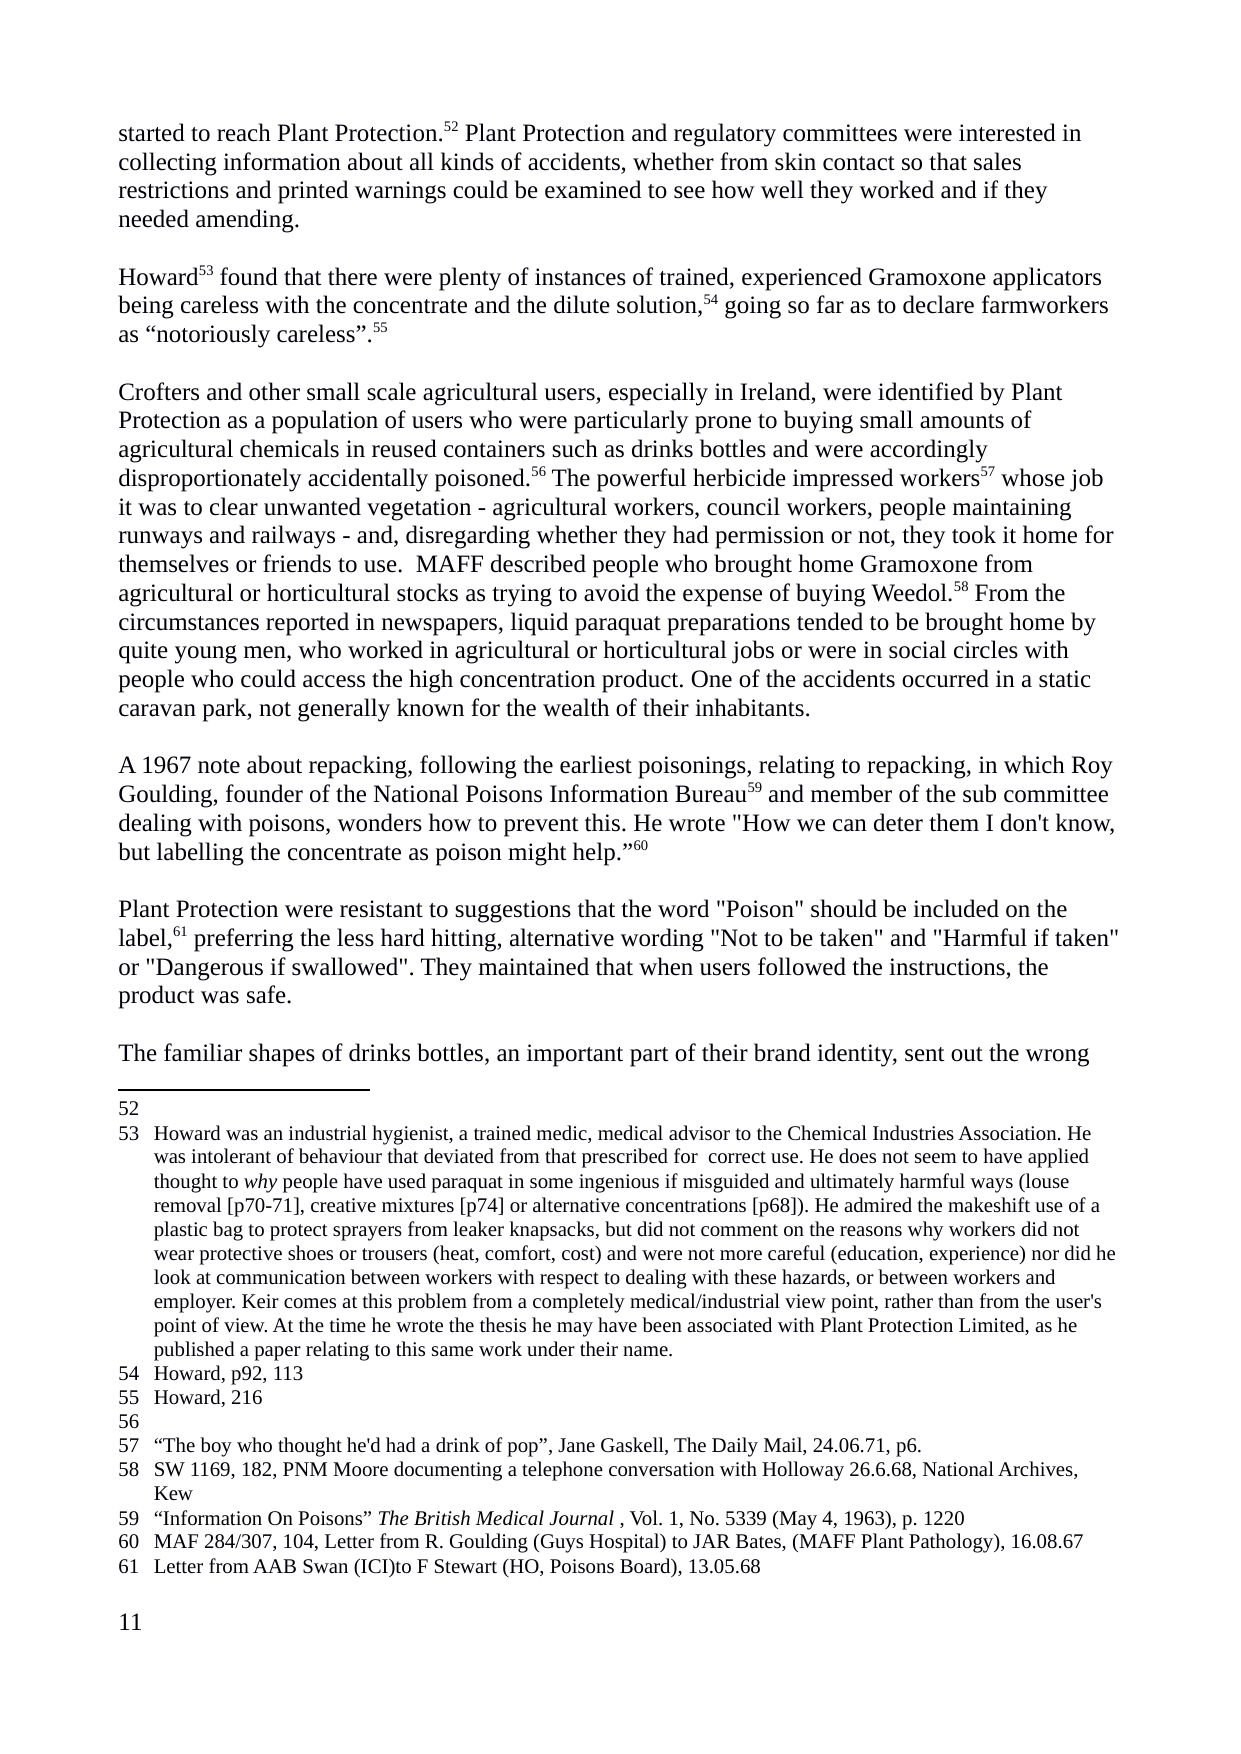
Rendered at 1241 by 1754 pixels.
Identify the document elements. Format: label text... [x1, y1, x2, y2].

text Howard was an industrial hygienist, a trained medic, medical advisor to the Chemical Industries Association. He was intolerant of behaviour that deviated from that prescribed for correct use. He does not seem to have applied thought to why people have used paraquat in some ingenious if misguided and ultimately harmful ways (louse removal [p70-71], creative mixtures [p74] or alternative concentrations [p68]). He admired the makeshift use of a plastic bag to protect sprayers from leaker knapsacks, but did not comment on the reasons why workers did not wear protective shoes or trousers (heat, comfort, cost) and were not more careful (education, experience) nor did he look at communication between workers with respect to dealing with these hazards, or between workers and employer. Keir comes at this problem from a completely medical/industrial view point, rather than from the user's point of view. At the time he wrote the thesis he may have been associated with Plant Protection Limited, as he published a paper relating to this same work under their name. [118, 1120, 1122, 1361]
text MAF 284/307, 104, Letter from R. Goulding (Guys Hospital) to JAR Bates, (MAFF Plant Pathology), 16.08.67 [118, 1529, 1122, 1553]
text “The boy who thought he'd had a drink of pop”, Jane Gaskell, The Daily Mail, 24.06.71, p6. [118, 1433, 1122, 1457]
text Howard, p92, 113 [118, 1361, 1122, 1385]
text A 1967 note about repacking, following the earliest poisonings, relating to repacking, in which Roy Goulding, founder of the National Poisons Information Bureau and member of the sub committee dealing with poisons, wonders how to prevent this. He wrote "How we can deter them I don't know, but labelling the concentrate as poison might help.” [118, 751, 1122, 866]
text started to reach Plant Protection. Plant Protection and regulatory committees were interested in collecting information about all kinds of accidents, whether from skin contact so that sales restrictions and printed warnings could be examined to see how well they worked and if they needed amending. [118, 118, 1122, 233]
text Crofters and other small scale agricultural users, especially in Ireland, were identified by Plant Protection as a population of users who were particularly prone to buying small amounts of agricultural chemicals in reused containers such as drinks bottles and were accordingly disproportionately accidentally poisoned. The powerful herbicide impressed workers whose job it was to clear unwanted vegetation - agricultural workers, council workers, people maintaining runways and railways - and, disregarding whether they had permission or not, they took it home for themselves or friends to use. MAFF described people who brought home Gramoxone from agricultural or horticultural stocks as trying to avoid the expense of buying Weedol. From the circumstances reported in newspapers, liquid paraquat preparations tended to be brought home by quite young men, who worked in agricultural or horticultural jobs or were in social circles with people who could access the high concentration product. One of the accidents occurred in a static caravan park, not generally known for the wealth of their inhabitants. [118, 377, 1122, 722]
text Howard found that there were plenty of instances of trained, experienced Gramoxone applicators being careless with the concentrate and the dilute solution, going so far as to declare farmworkers as “notoriously careless”. [118, 262, 1122, 348]
text “Information On Poisons” The British Medical Journal , Vol. 1, No. 5339 (May 4, 1963), p. 1220 [118, 1505, 1122, 1529]
text Letter from AAB Swan (ICI)to F Stewart (HO, Poisons Board), 13.05.68 [118, 1553, 1122, 1578]
text The familiar shapes of drinks bottles, an important part of their brand identity, sent out the wrong [118, 1038, 1122, 1067]
text Plant Protection were resistant to suggestions that the word "Poison" should be included on the label, preferring the less hard hitting, alternative wording "Not to be taken" and "Harmful if taken" or "Dangerous if swallowed". They maintained that when users followed the instructions, the product was safe. [118, 894, 1122, 1009]
text Howard, 216 [118, 1385, 1122, 1409]
text SW 1169, 182, PNM Moore documenting a telephone conversation with Holloway 26.6.68, National Archives, Kew [118, 1457, 1122, 1505]
